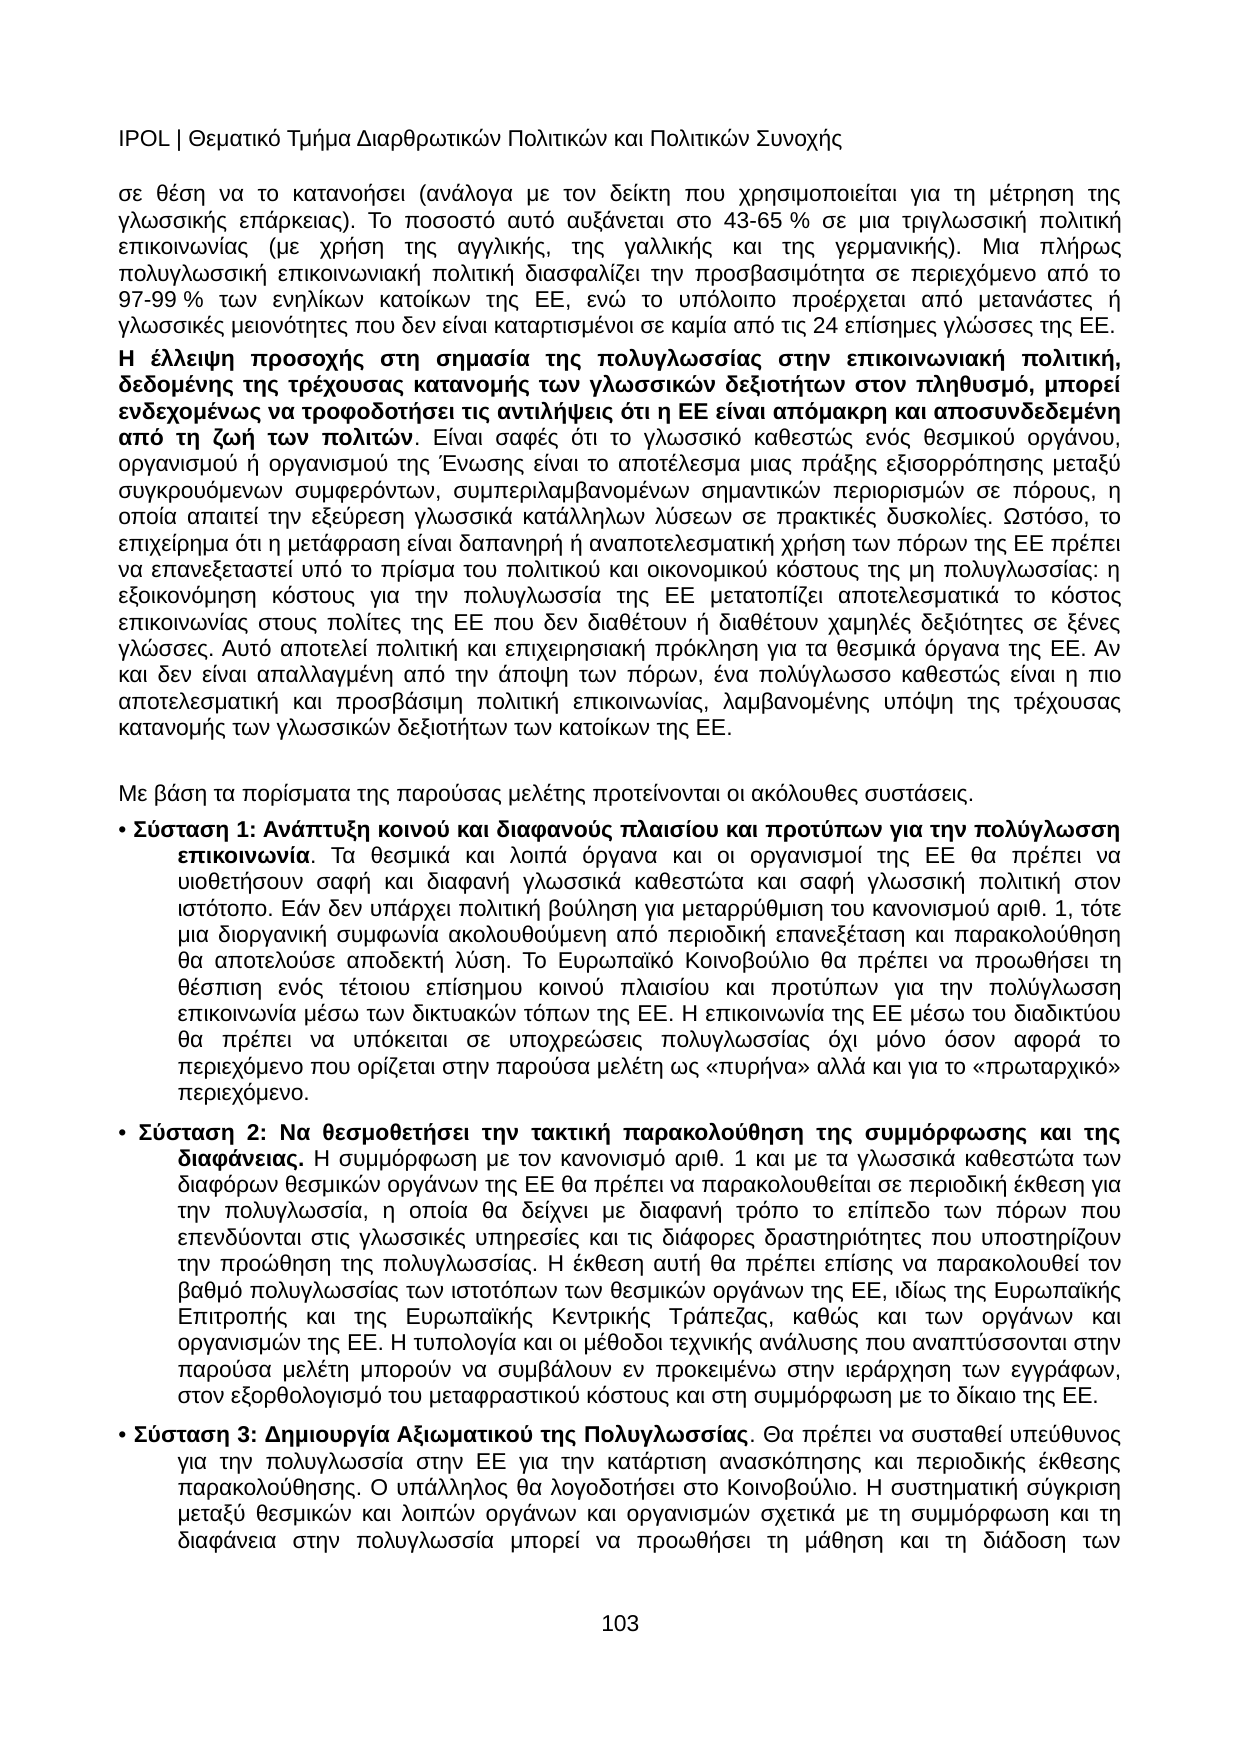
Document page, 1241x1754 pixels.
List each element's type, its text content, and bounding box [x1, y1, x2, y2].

text • Σύσταση 2: Να θεσμοθετήσει την τακτική παρακολούθηση της συμμόρφωσης και της διαφάνειας. Η συμμόρφωση με τον κανονισμό αριθ. 1 και με τα γλωσσικά καθεστώτα των διαφόρων θεσμικών οργάνων της ΕΕ θα πρέπει να παρακολουθείται σε περιοδική έκθεση για την πολυγλωσσία, η οποία θα δείχνει με διαφανή τρόπο το επίπεδο των πόρων που επενδύονται στις γλωσσικές υπηρεσίες και τις διάφορες δραστηριότητες που υποστηρίζουν την προώθηση της πολυγλωσσίας. Η έκθεση αυτή θα πρέπει επίσης να παρακολουθεί τον βαθμό πολυγλωσσίας των ιστοτόπων των θεσμικών οργάνων της ΕΕ, ιδίως της Ευρωπαϊκής Επιτροπής και της Ευρωπαϊκής Κεντρικής Τράπεζας, καθώς και των οργάνων και οργανισμών της ΕΕ. Η τυπολογία και οι μέθοδοι τεχνικής ανάλυσης που αναπτύσσονται στην παρούσα μελέτη μπορούν να συμβάλουν εν προκειμένω στην ιεράρχηση των εγγράφων, στον εξορθολογισμό του μεταφραστικού κόστους και στη συμμόρφωση με το δίκαιο της ΕΕ. [118, 1118, 1122, 1408]
text Με βάση τα πορίσματα της παρούσας μελέτης προτείνονται οι ακόλουθες συστάσεις. [118, 779, 1122, 806]
text Η έλλειψη προσοχής στη σημασία της πολυγλωσσίας στην επικοινωνιακή πολιτική, δεδομένης της τρέχουσας κατανομής των γλωσσικών δεξιοτήτων στον πληθυσμό, μπορεί ενδεχομένως να τροφοδοτήσει τις αντιλήψεις ότι η ΕΕ είναι απόμακρη και αποσυνδεδεμένη από τη ζωή των πολιτών. Είναι σαφές ότι το γλωσσικό καθεστώς ενός θεσμικού οργάνου, οργανισμού ή οργανισμού της Ένωσης είναι το αποτέλεσμα μιας πράξης εξισορρόπησης μεταξύ συγκρουόμενων συμφερόντων, συμπεριλαμβανομένων σημαντικών περιορισμών σε πόρους, η οποία απαιτεί την εξεύρεση γλωσσικά κατάλληλων λύσεων σε πρακτικές δυσκολίες. Ωστόσο, το επιχείρημα ότι η μετάφραση είναι δαπανηρή ή αναποτελεσματική χρήση των πόρων της ΕΕ πρέπει να επανεξεταστεί υπό το πρίσμα του πολιτικού και οικονομικού κόστους της μη πολυγλωσσίας: η εξοικονόμηση κόστους για την πολυγλωσσία της ΕΕ μετατοπίζει αποτελεσματικά το κόστος επικοινωνίας στους πολίτες της ΕΕ που δεν διαθέτουν ή διαθέτουν χαμηλές δεξιότητες σε ξένες γλώσσες. Αυτό αποτελεί πολιτική και επιχειρησιακή πρόκληση για τα θεσμικά όργανα της ΕΕ. Αν και δεν είναι απαλλαγμένη από την άποψη των πόρων, ένα πολύγλωσσο καθεστώς είναι η πιο αποτελεσματική και προσβάσιμη πολιτική επικοινωνίας, λαμβανομένης υπόψη της τρέχουσας κατανομής των γλωσσικών δεξιοτήτων των κατοίκων της ΕΕ. [118, 345, 1122, 740]
text • Σύσταση 3: Δημιουργία Αξιωματικού της Πολυγλωσσίας. Θα πρέπει να συσταθεί υπεύθυνος για την πολυγλωσσία στην ΕΕ για την κατάρτιση ανασκόπησης και περιοδικής έκθεσης παρακολούθησης. Ο υπάλληλος θα λογοδοτήσει στο Κοινοβούλιο. Η συστηματική σύγκριση μεταξύ θεσμικών και λοιπών οργάνων και οργανισμών σχετικά με τη συμμόρφωση και τη διαφάνεια στην πολυγλωσσία μπορεί να προωθήσει τη μάθηση και τη διάδοση των [118, 1421, 1122, 1553]
text σε θέση να το κατανοήσει (ανάλογα με τον δείκτη που χρησιμοποιείται για τη μέτρηση της γλωσσικής επάρκειας). Το ποσοστό αυτό αυξάνεται στο 43-65 % σε μια τριγλωσσική πολιτική επικοινωνίας (με χρήση της αγγλικής, της γαλλικής και της γερμανικής). Μια πλήρως πολυγλωσσική επικοινωνιακή πολιτική διασφαλίζει την προσβασιμότητα σε περιεχόμενο από το 97-99 % των ενηλίκων κατοίκων της ΕΕ, ενώ το υπόλοιπο προέρχεται από μετανάστες ή γλωσσικές μειονότητες που δεν είναι καταρτισμένοι σε καμία από τις 24 επίσημες γλώσσες της ΕΕ. [118, 180, 1122, 338]
text • Σύσταση 1: Ανάπτυξη κοινού και διαφανούς πλαισίου και προτύπων για την πολύγλωσση επικοινωνία. Τα θεσμικά και λοιπά όργανα και οι οργανισμοί της ΕΕ θα πρέπει να υιοθετήσουν σαφή και διαφανή γλωσσικά καθεστώτα και σαφή γλωσσική πολιτική στον ιστότοπο. Εάν δεν υπάρχει πολιτική βούληση για μεταρρύθμιση του κανονισμού αριθ. 1, τότε μια διοργανική συμφωνία ακολουθούμενη από περιοδική επανεξέταση και παρακολούθηση θα αποτελούσε αποδεκτή λύση. Το Ευρωπαϊκό Κοινοβούλιο θα πρέπει να προωθήσει τη θέσπιση ενός τέτοιου επίσημου κοινού πλαισίου και προτύπων για την πολύγλωσση επικοινωνία μέσω των δικτυακών τόπων της ΕΕ. Η επικοινωνία της ΕΕ μέσω του διαδικτύου θα πρέπει να υπόκειται σε υποχρεώσεις πολυγλωσσίας όχι μόνο όσον αφορά το περιεχόμενο που ορίζεται στην παρούσα μελέτη ως «πυρήνα» αλλά και για το «πρωταρχικό» περιεχόμενο. [118, 816, 1122, 1106]
